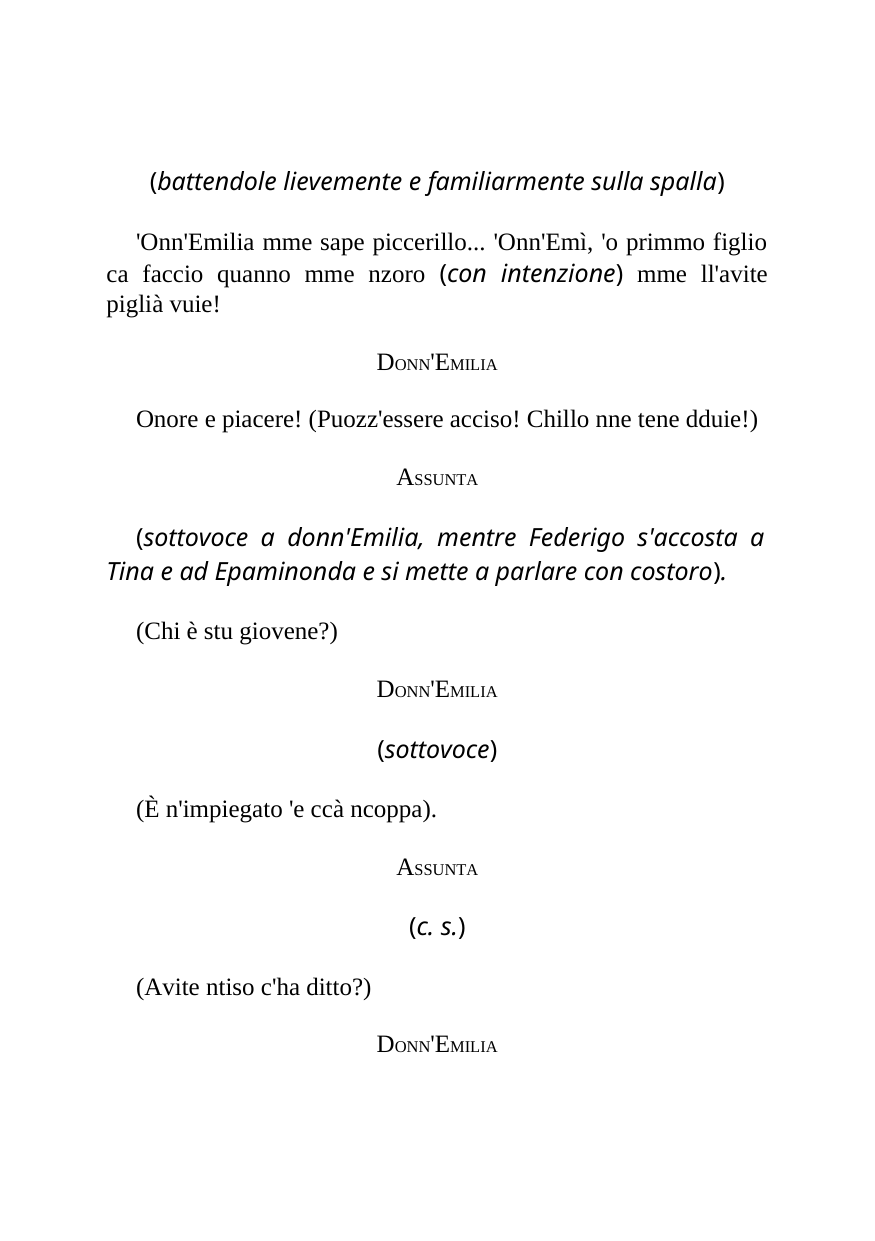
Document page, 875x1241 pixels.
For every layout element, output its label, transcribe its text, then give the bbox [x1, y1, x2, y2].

text Assunta [106, 462, 768, 491]
text Donn'Emilia [106, 674, 768, 702]
text (sottovoce a donn'Emilia, mentre Federigo s'accosta a Tina e ad Epaminonda e si mette a parlare con costoro). [106, 519, 768, 587]
text (È n'impiegato 'e ccà ncoppa). [106, 794, 768, 823]
text 'Onn'Emilia mme sape piccerillo... 'Onn'Emì, 'o primmo figlio ca faccio quanno mme nzoro (con intenzione) mme ll'avite piglià vuie! [106, 227, 768, 318]
text (c. s.) [106, 909, 768, 943]
text Donn'Emilia [106, 347, 768, 376]
text Assunta [106, 852, 768, 880]
text (Avite ntiso c'ha ditto?) [106, 972, 768, 1001]
text Onore e piacere! (Puozz'essere acciso! Chillo nne tene dduie!) [106, 404, 768, 433]
text Donn'Emilia [106, 1029, 768, 1058]
text (battendole lievemente e familiarmente sulla spalla) [106, 164, 768, 198]
text (sottovoce) [106, 731, 768, 765]
text (Chi è stu giovene?) [106, 616, 768, 645]
